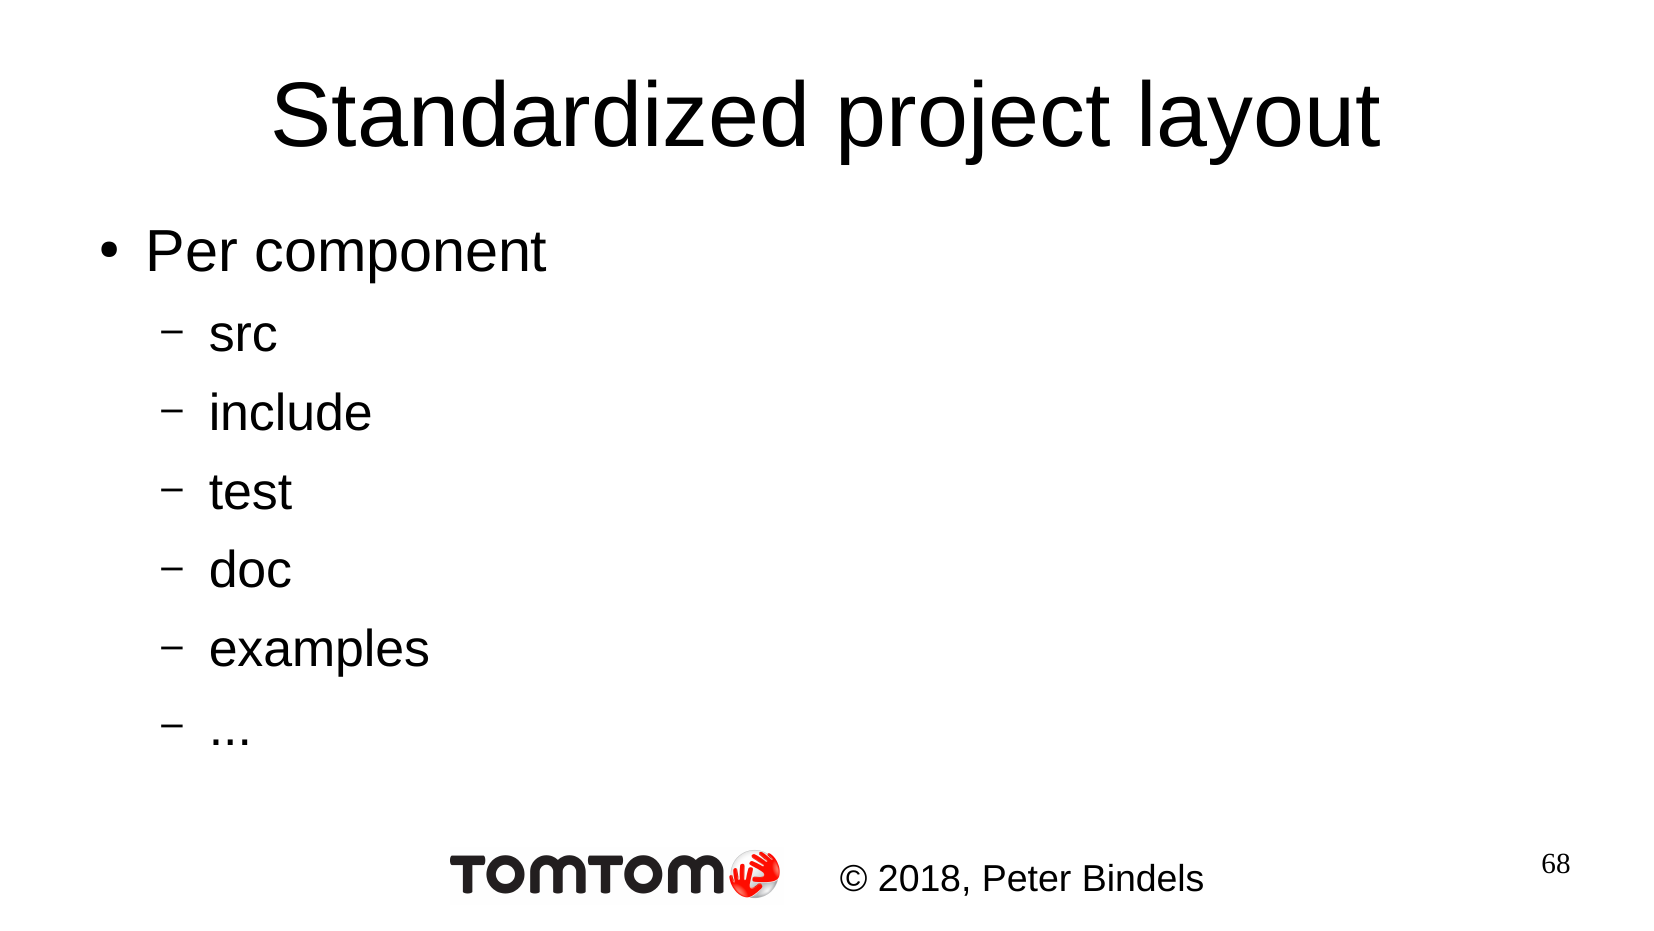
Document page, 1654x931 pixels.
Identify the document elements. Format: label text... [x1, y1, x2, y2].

list Per component src include test doc examples ... [82, 217, 1571, 758]
picture [450, 847, 784, 905]
title Standardized project layout [82, 37, 1571, 193]
